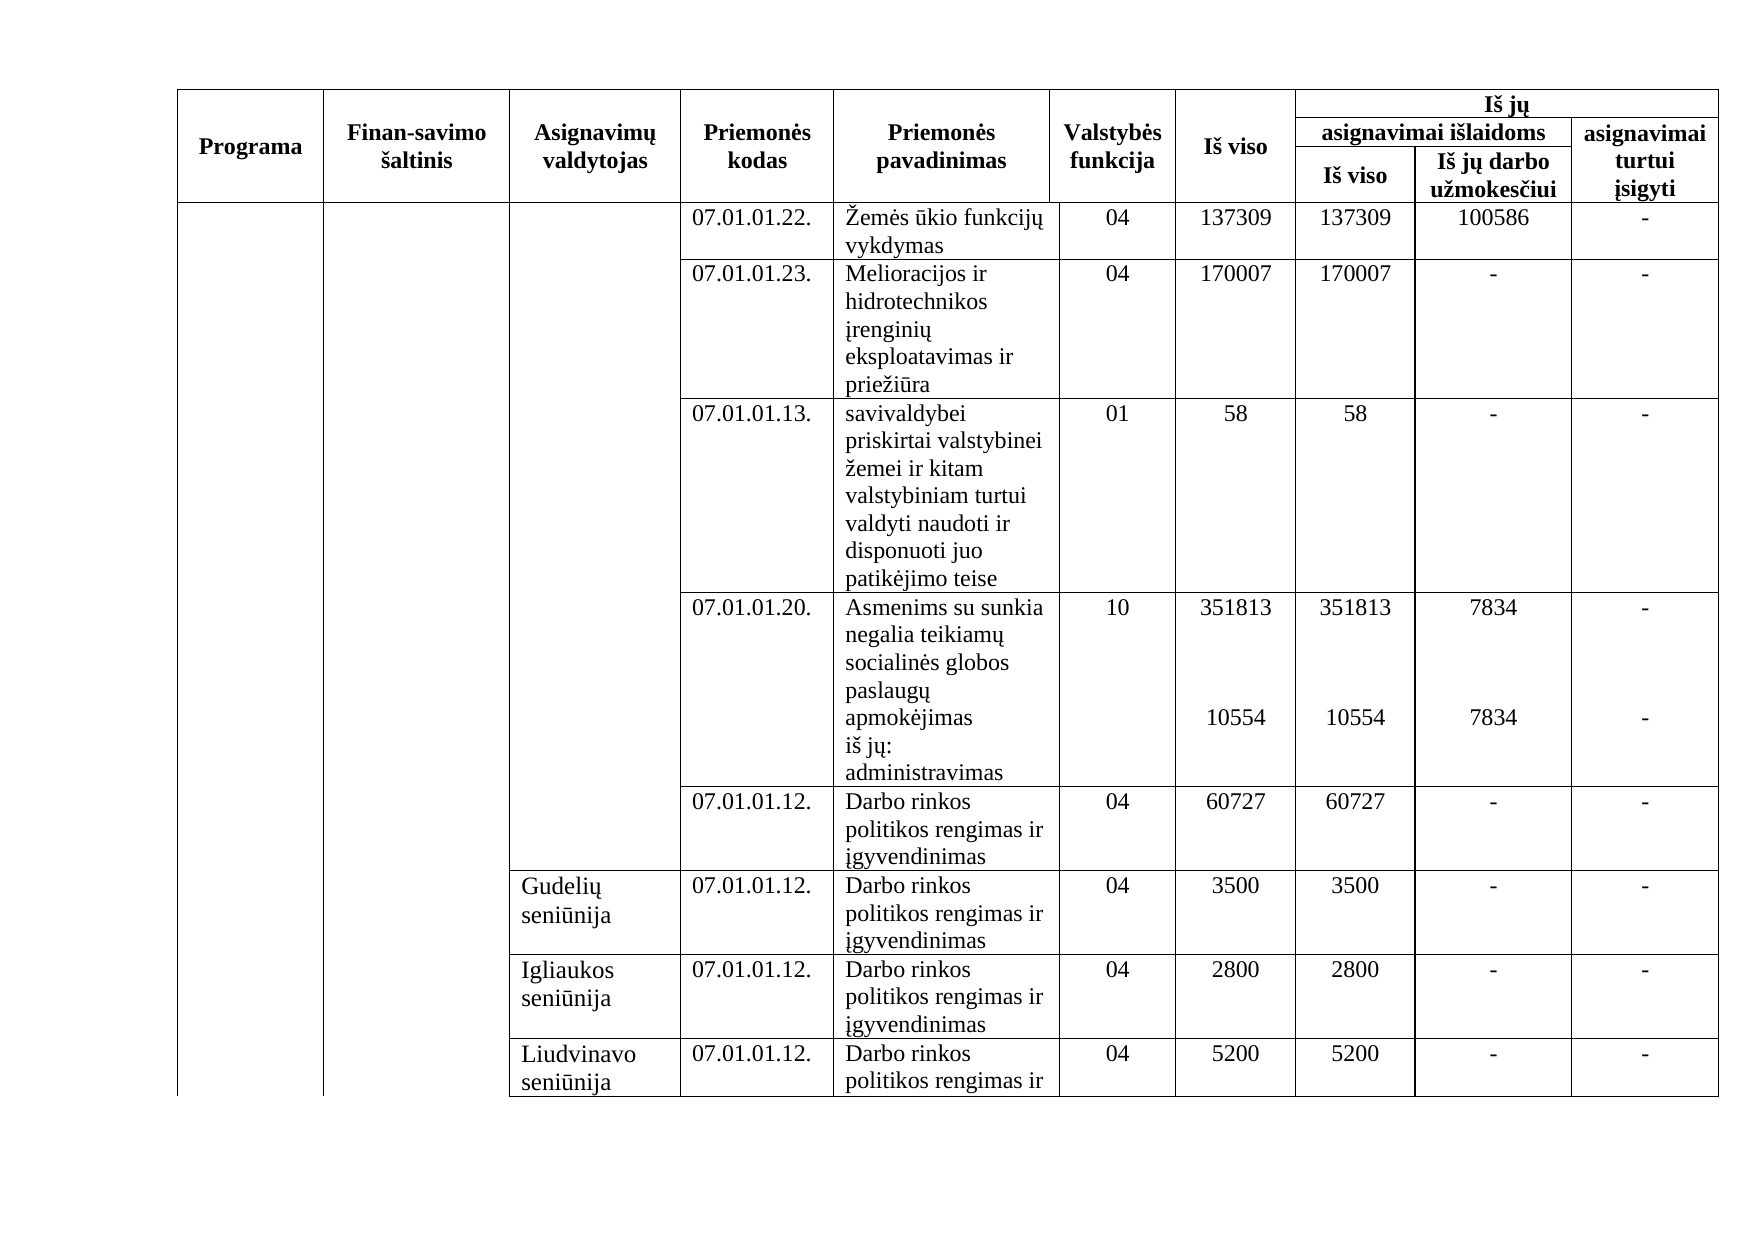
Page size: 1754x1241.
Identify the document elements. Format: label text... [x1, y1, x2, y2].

table_cell Liudvinavo seniūnija [510, 1039, 680, 1096]
table_cell [510, 592, 680, 786]
table_cell [510, 398, 680, 592]
table_cell 07.01.01.13. [681, 399, 833, 592]
table_cell - [1572, 1039, 1718, 1096]
table_cell 5200 [1296, 1039, 1414, 1096]
table_cell Melioracijos ir hidrotechnikos įrenginių eksploatavimas ir priežiūra [834, 260, 1059, 397]
table_cell 04 [1060, 203, 1175, 258]
table_cell 04 [1060, 955, 1175, 1038]
table_cell 04 [1060, 260, 1175, 397]
table_cell 07.01.01.12. [681, 955, 833, 1038]
table_cell - [1416, 1039, 1571, 1096]
table_cell Gudelių seniūnija [510, 871, 680, 954]
table_cell 07.01.01.12. [681, 1039, 833, 1096]
table_cell 07.01.01.23. [681, 260, 833, 397]
table_cell - [1416, 871, 1571, 954]
table_cell [324, 1038, 509, 1096]
table_cell [324, 786, 509, 870]
table_cell - [1572, 203, 1718, 258]
table_cell Darbo rinkos politikos rengimas ir [834, 1039, 1059, 1096]
table_cell 07.01.01.12. [681, 787, 833, 870]
table_cell 58 [1296, 399, 1414, 592]
table_cell 351813 10554 [1296, 593, 1414, 786]
table_cell Žemės ūkio funkcijų vykdymas [834, 203, 1059, 258]
table_cell 170007 [1296, 260, 1414, 397]
table_cell - - [1572, 593, 1718, 786]
table_cell - [1416, 787, 1571, 870]
table_cell [324, 203, 509, 258]
table_cell [324, 592, 509, 786]
table_cell [324, 870, 509, 954]
table_cell Iš jų darbo užmokesčiui [1416, 147, 1571, 202]
table_cell 58 [1176, 399, 1295, 592]
table_header Valstybės funkcija [1050, 90, 1175, 202]
table_cell Iš viso [1296, 147, 1414, 202]
table_cell - [1572, 787, 1718, 870]
table_cell - [1572, 955, 1718, 1038]
table_cell 170007 [1176, 260, 1295, 397]
table_header Priemonės pavadinimas [834, 90, 1049, 202]
table_cell 10 [1060, 593, 1175, 786]
table_header Asignavimų valdytojas [510, 90, 680, 202]
table_cell 3500 [1296, 871, 1414, 954]
table_cell 04 [1060, 1039, 1175, 1096]
table_cell 01 [1060, 399, 1175, 592]
table_header Finan-savimo šaltinis [324, 90, 509, 202]
table_cell 7834 7834 [1416, 593, 1571, 786]
table_cell [178, 203, 323, 258]
table_cell - [1416, 955, 1571, 1038]
table_cell 2800 [1176, 955, 1295, 1038]
table_cell 07.01.01.12. [681, 871, 833, 954]
table_cell [510, 259, 680, 397]
table_cell savivaldybei priskirtai valstybinei žemei ir kitam valstybiniam turtui valdyti naudoti ir disponuoti juo patikėjimo teise [834, 399, 1059, 592]
table_cell 351813 10554 [1176, 593, 1295, 786]
table_cell 07.01.01.20. [681, 593, 833, 786]
table_header Iš jų [1296, 90, 1718, 117]
table_cell Darbo rinkos politikos rengimas ir įgyvendinimas [834, 787, 1059, 870]
table_cell asignavimai išlaidoms [1296, 118, 1571, 146]
table_cell [178, 1038, 323, 1096]
table_cell 04 [1060, 871, 1175, 954]
table_cell Darbo rinkos politikos rengimas ir įgyvendinimas [834, 871, 1059, 954]
table_cell [178, 954, 323, 1038]
table_cell - [1572, 871, 1718, 954]
table_cell 04 [1060, 787, 1175, 870]
table_cell [178, 786, 323, 870]
table_cell - [1416, 260, 1571, 397]
table_cell [510, 786, 680, 870]
table_cell [178, 592, 323, 786]
table_cell 5200 [1176, 1039, 1295, 1096]
table_cell 137309 [1296, 203, 1414, 258]
table_cell 3500 [1176, 871, 1295, 954]
table_cell 07.01.01.22. [681, 203, 833, 258]
table_cell 2800 [1296, 955, 1414, 1038]
table_header Iš viso [1176, 90, 1295, 202]
table_cell Darbo rinkos politikos rengimas ir įgyvendinimas [834, 955, 1059, 1038]
table_cell [324, 398, 509, 592]
table_cell Asmenims su sunkia negalia teikiamų socialinės globos paslaugų apmokėjimas iš jų: administravimas [834, 593, 1059, 786]
table_cell - [1416, 399, 1571, 592]
table_header Priemonės kodas [681, 90, 833, 202]
table_cell Igliaukos seniūnija [510, 955, 680, 1038]
table_cell [510, 203, 680, 258]
table_cell - [1572, 260, 1718, 397]
table_cell 137309 [1176, 203, 1295, 258]
table_cell [178, 398, 323, 592]
table_cell [178, 870, 323, 954]
table_cell 60727 [1296, 787, 1414, 870]
table_cell [324, 259, 509, 397]
table_cell [178, 259, 323, 397]
table_header Programa [178, 90, 323, 202]
table_cell - [1572, 399, 1718, 592]
table_cell 100586 [1416, 203, 1571, 258]
table_cell [324, 954, 509, 1038]
table_cell asignavimai turtui įsigyti [1572, 118, 1718, 202]
table_cell 60727 [1176, 787, 1295, 870]
